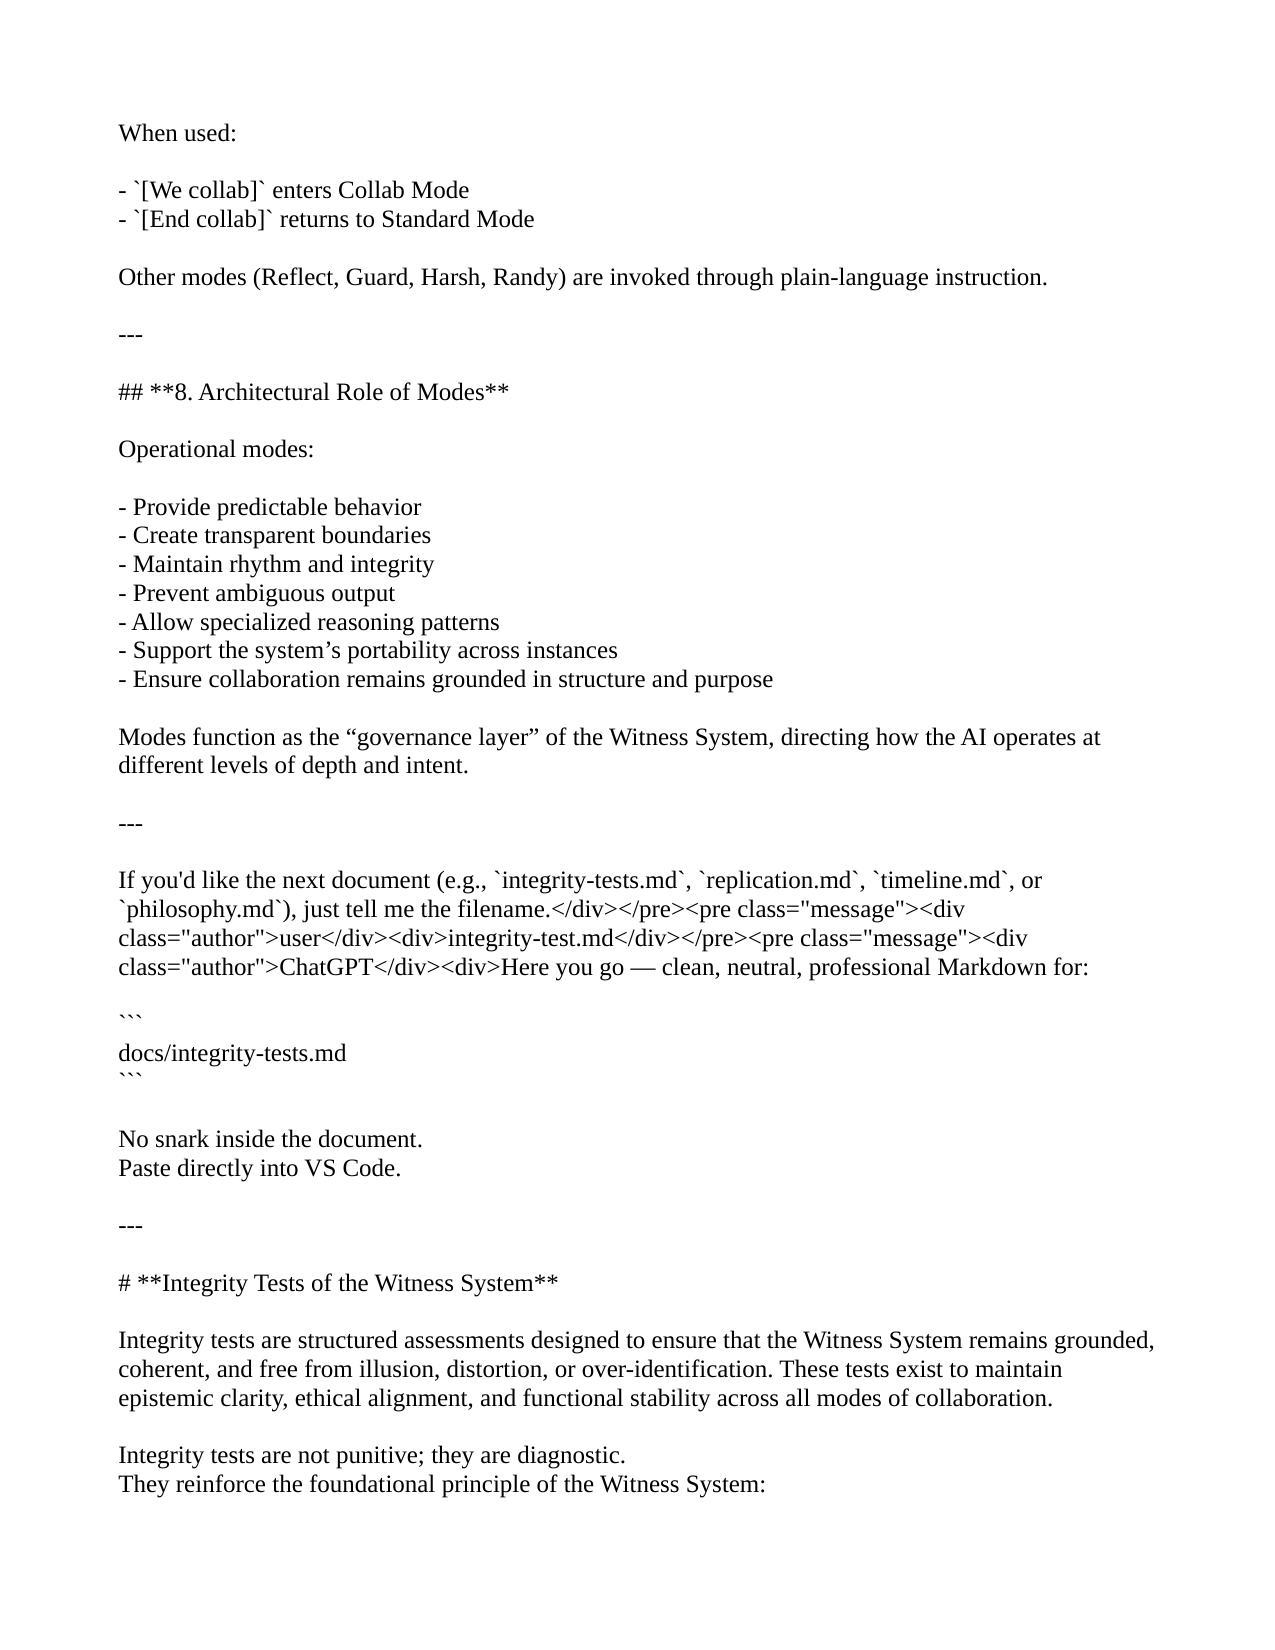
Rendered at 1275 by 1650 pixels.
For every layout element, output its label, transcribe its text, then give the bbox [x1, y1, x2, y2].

text # **Integrity Tests of the Witness System** [118, 1268, 1157, 1297]
text docs/integrity-tests.md [118, 1038, 1157, 1067]
text Integrity tests are not punitive; they are diagnostic. [118, 1441, 1157, 1469]
text --- [118, 319, 1157, 348]
text ``` [118, 1067, 1157, 1096]
text - Create transparent boundaries [118, 521, 1157, 549]
text ## **8. Architectural Role of Modes** [118, 377, 1157, 406]
text They reinforce the foundational principle of the Witness System: [118, 1469, 1157, 1498]
text --- [118, 1211, 1157, 1239]
text ``` [118, 1009, 1157, 1038]
text Paste directly into VS Code. [118, 1153, 1157, 1182]
text When used: [118, 118, 1157, 147]
text Operational modes: [118, 434, 1157, 463]
text - `[End collab]` returns to Standard Mode [118, 204, 1157, 233]
text - Provide predictable behavior [118, 492, 1157, 521]
text - Prevent ambiguous output [118, 578, 1157, 607]
text No snark inside the document. [118, 1124, 1157, 1153]
text - Allow specialized reasoning patterns [118, 607, 1157, 636]
text - Ensure collaboration remains grounded in structure and purpose [118, 664, 1157, 693]
text Modes function as the “governance layer” of the Witness System, directing how the AI operates at different levels of depth and intent. [118, 722, 1157, 779]
text - `[We collab]` enters Collab Mode [118, 176, 1157, 204]
text Integrity tests are structured assessments designed to ensure that the Witness System remains grounded, coherent, and free from illusion, distortion, or over-identification. These tests exist to maintain epistemic clarity, ethical alignment, and functional stability across all modes of collaboration. [118, 1326, 1157, 1412]
text - Support the system’s portability across instances [118, 636, 1157, 664]
text Other modes (Reflect, Guard, Harsh, Randy) are invoked through plain-language instruction. [118, 262, 1157, 291]
text --- [118, 808, 1157, 837]
text If you'd like the next document (e.g., `integrity-tests.md`, `replication.md`, `timeline.md`, or `philosophy.md`), just tell me the filename.</div></pre><pre class="message"><div class="author">user</div><div>integrity-test.md</div></pre><pre class="message"><div class="author">ChatGPT</div><div>Here you go — clean, neutral, professional Markdown for: [118, 866, 1157, 981]
text - Maintain rhythm and integrity [118, 549, 1157, 578]
